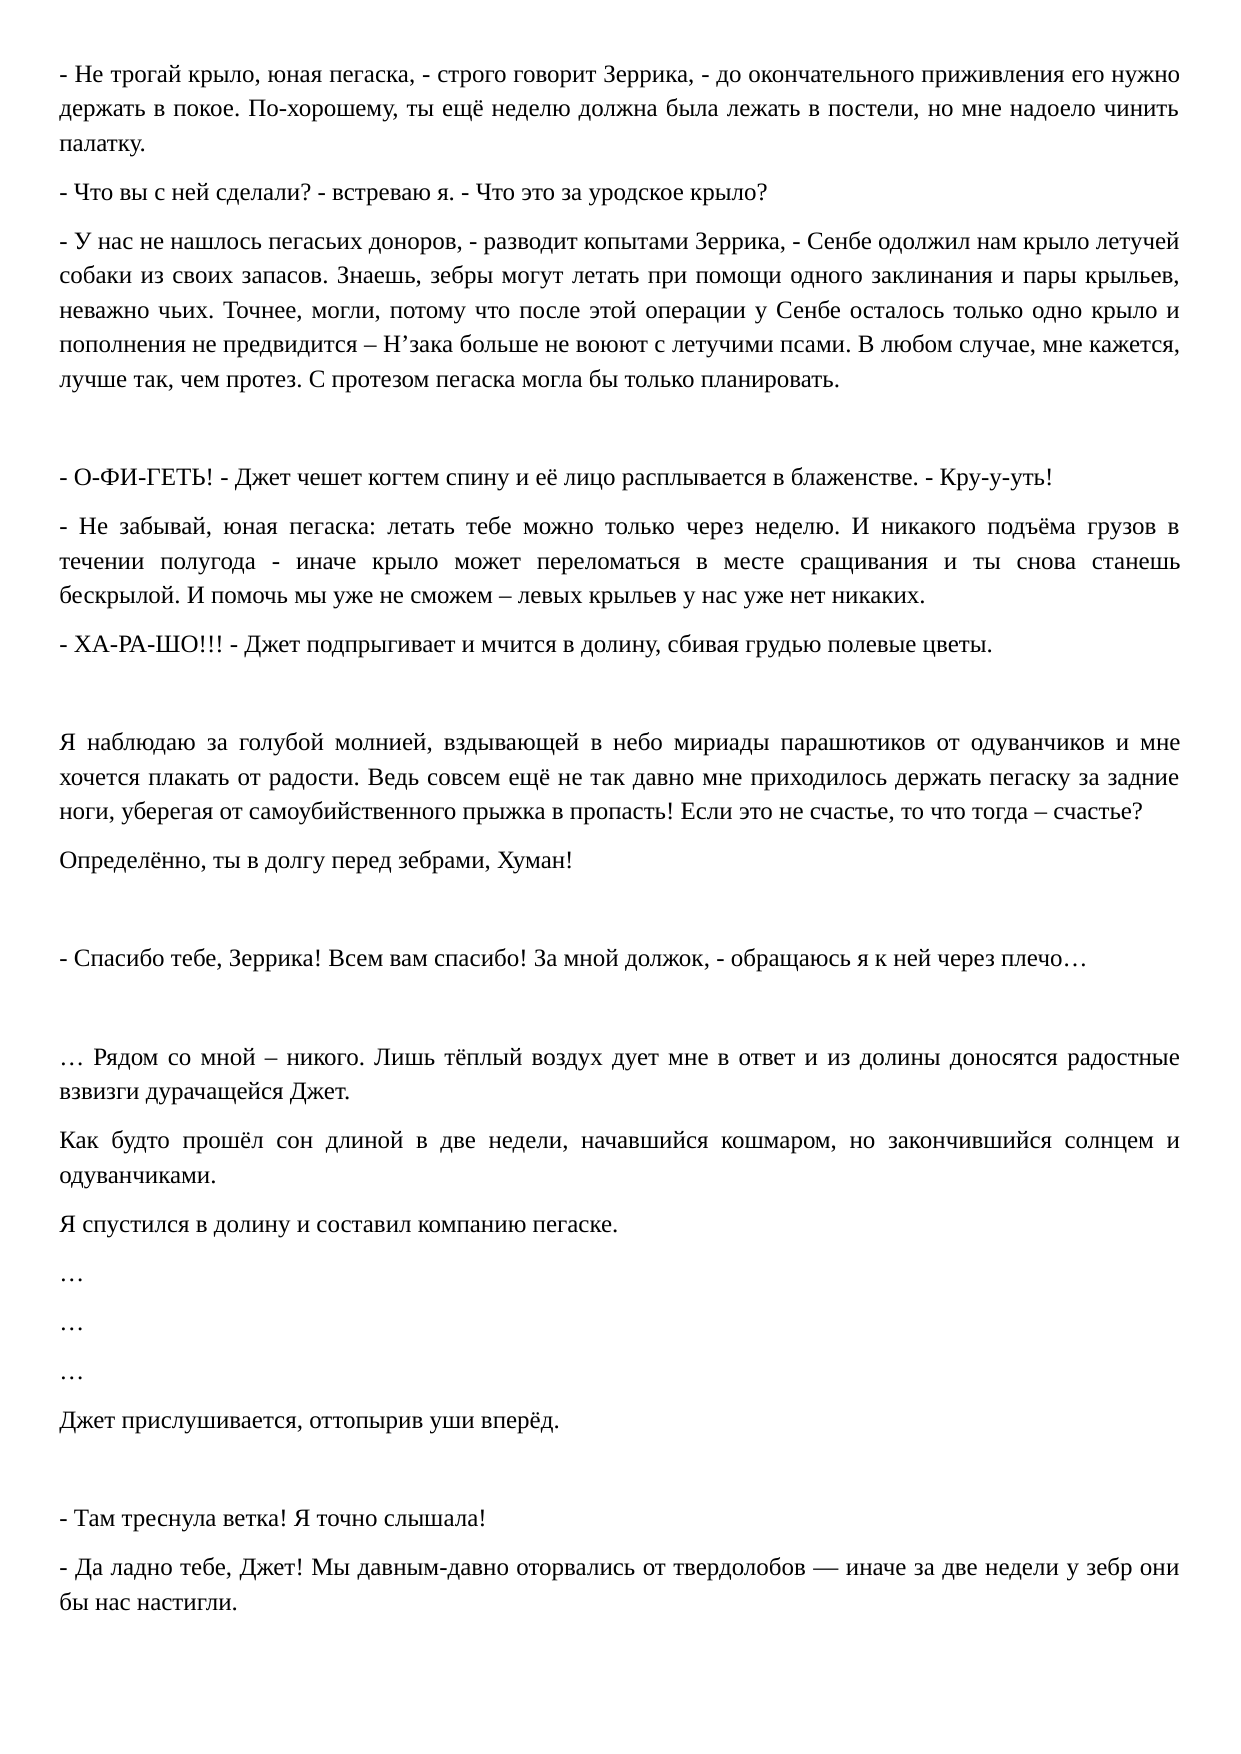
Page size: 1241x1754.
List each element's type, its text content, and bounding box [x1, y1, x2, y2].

text - Не забывай, юная пегаска: летать тебе можно только через неделю. И никакого подъёма грузов в течении полугода - иначе крыло может переломаться в месте сращивания и ты снова станешь бескрылой. И помочь мы уже не сможем – левых крыльев у нас уже нет никаких. [59, 511, 1181, 609]
text Определённо, ты в долгу перед зебрами, Хуман! [59, 845, 1181, 874]
text Я спустился в долину и составил компанию пегаске. [59, 1209, 1181, 1237]
text - ХА-РА-ШО!!! - Джет подпрыгивает и мчится в долину, сбивая грудью полевые цветы. [59, 629, 1181, 658]
text - О-ФИ-ГЕТЬ! - Джет чешет когтем спину и её лицо расплывается в блаженстве. - Кру-у-уть! [59, 462, 1181, 491]
text Джет прислушивается, оттопырив уши вперёд. [59, 1405, 1181, 1434]
text - Да ладно тебе, Джет! Мы давным-давно оторвались от твердолобов — иначе за две недели у зебр они бы нас настигли. [59, 1552, 1181, 1615]
text … Рядом со мной – никого. Лишь тёплый воздух дует мне в ответ и из долины доносятся радостные взвизги дурачащейся Джет. [59, 1042, 1181, 1105]
text Как будто прошёл сон длиной в две недели, начавшийся кошмаром, но закончившийся солнцем и одуванчиками. [59, 1125, 1181, 1188]
text - Не трогай крыло, юная пегаска, - строго говорит Зеррика, - до окончательного приживления его нужно держать в покое. По-хорошему, ты ещё неделю должна была лежать в постели, но мне надоело чинить палатку. [59, 59, 1181, 157]
text Я наблюдаю за голубой молнией, вздывающей в небо мириады парашютиков от одуванчиков и мне хочется плакать от радости. Ведь совсем ещё не так давно мне приходилось держать пегаску за задние ноги, уберегая от самоубийственного прыжка в пропасть! Если это не счастье, то что тогда – счастье? [59, 727, 1181, 825]
text - Там треснула ветка! Я точно слышала! [59, 1503, 1181, 1532]
text … [59, 1356, 1181, 1385]
text - Спасибо тебе, Зеррика! Всем вам спасибо! За мной должок, - обращаюсь я к ней через плечо… [59, 943, 1181, 972]
text - Что вы с ней сделали? - встреваю я. - Что это за уродское крыло? [59, 177, 1181, 206]
text … [59, 1307, 1181, 1336]
text - У нас не нашлось пегасьих доноров, - разводит копытами Зеррика, - Сенбе одолжил нам крыло летучей собаки из своих запасов. Знаешь, зебры могут летать при помощи одного заклинания и пары крыльев, неважно чьих. Точнее, могли, потому что после этой операции у Сенбе осталось только одно крыло и пополнения не предвидится – Н’зака больше не воюют с летучими псами. В любом случае, мне кажется, лучше так, чем протез. С протезом пегаска могла бы только планировать. [59, 226, 1181, 393]
text … [59, 1258, 1181, 1287]
